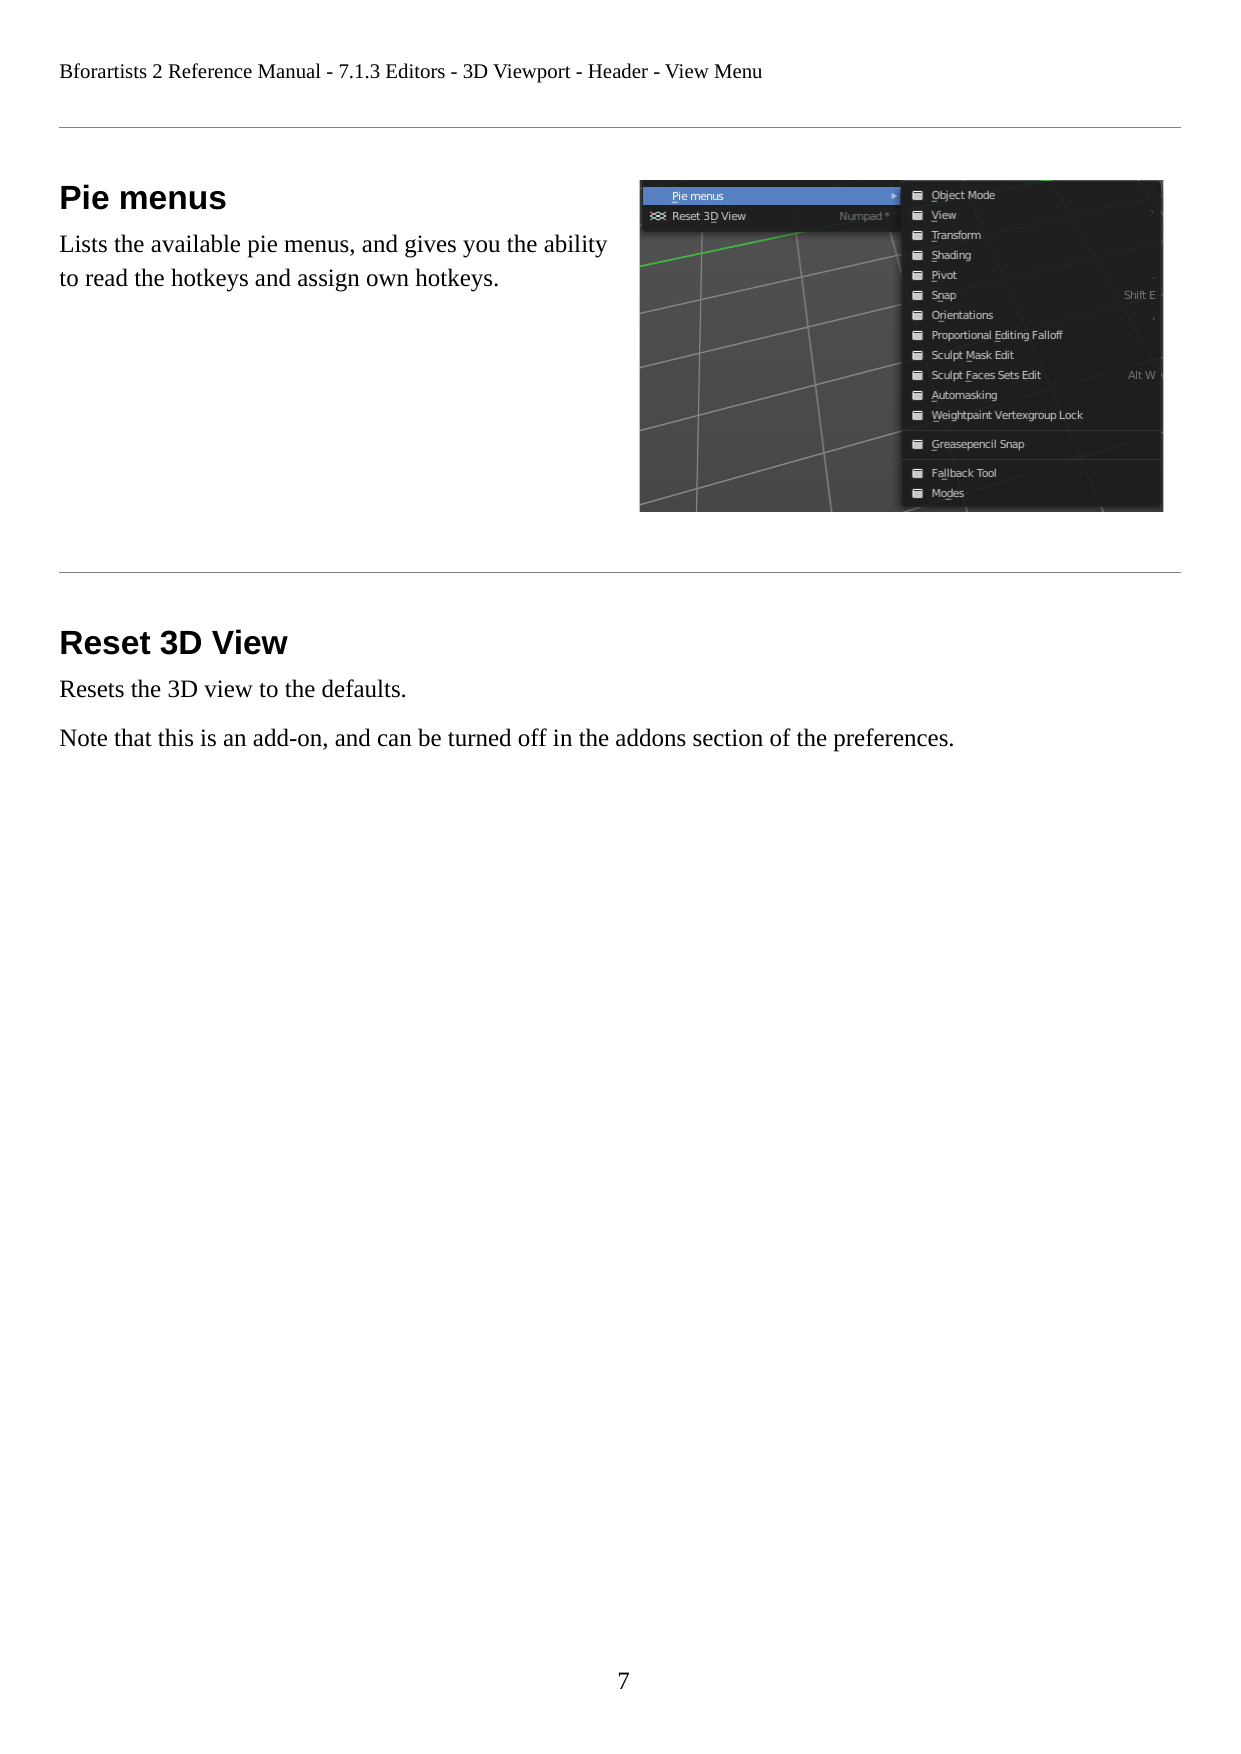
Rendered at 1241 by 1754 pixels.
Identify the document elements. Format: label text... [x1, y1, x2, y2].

subtitle Reset 3D View [59, 623, 1181, 661]
text Note that this is an add-on, and can be turned off in the addons section of the preferences. [59, 723, 1181, 752]
text Lists the available pie menus, and gives you the ability to read the hotkeys and assign own hotkeys. [59, 229, 639, 292]
text Resets the 3D view to the defaults. [59, 674, 1181, 702]
subtitle Pie menus [59, 178, 1181, 216]
picture [639, 180, 1164, 512]
